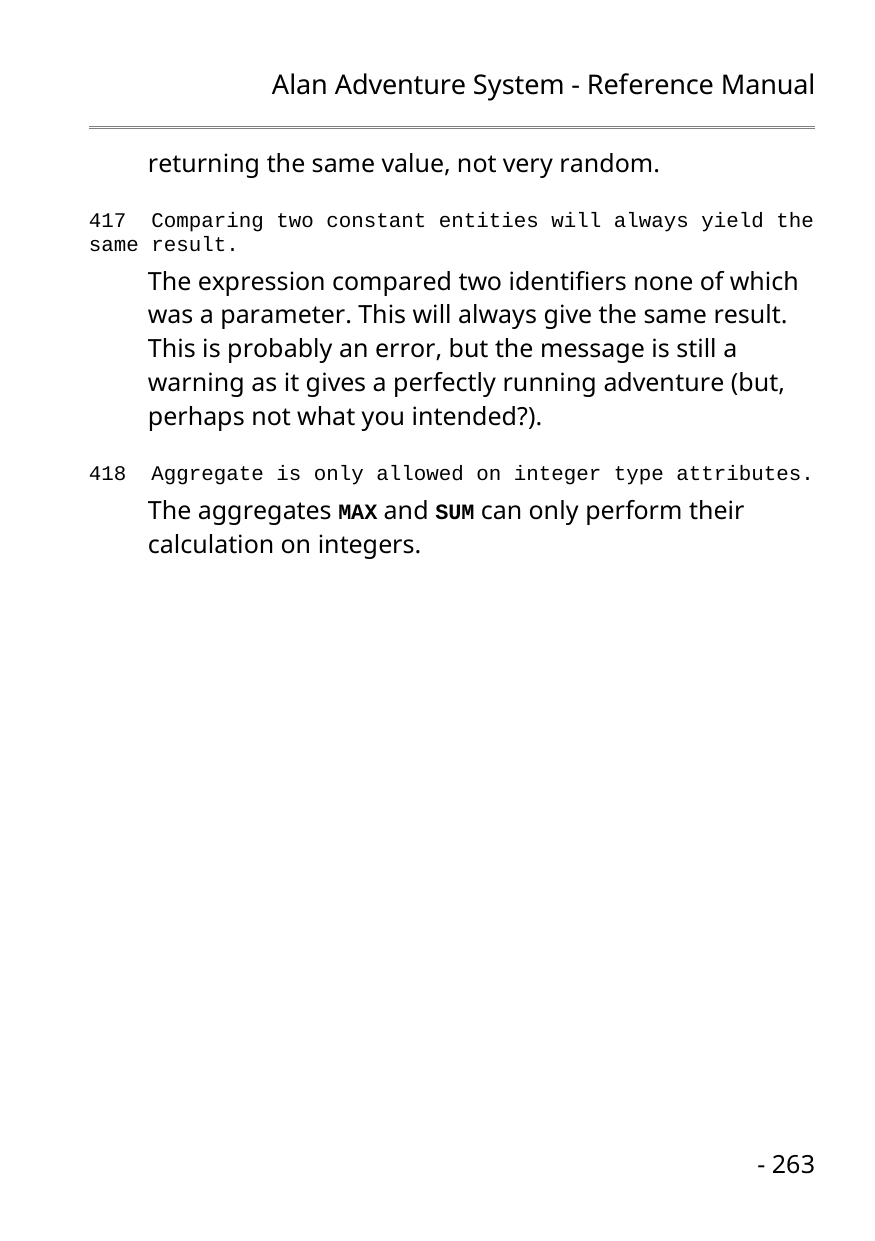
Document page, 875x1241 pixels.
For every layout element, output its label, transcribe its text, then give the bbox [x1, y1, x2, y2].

text returning the same value, not very random. [148, 146, 815, 179]
text The expression compared two identifiers none of which was a param­eter. This will always give the same result. This is probably an error, but the message is still a warning as it gives a perfectly running adven­ture (but, perhaps not what you intended?). [148, 263, 815, 433]
text 418 Aggregate is only allowed on integer type attributes. [88, 463, 815, 487]
text The aggregates MAX and SUM can only perform their calculation on in­tegers. [148, 493, 815, 561]
text 417 Comparing two constant entities will always yield the same result. [88, 209, 815, 257]
